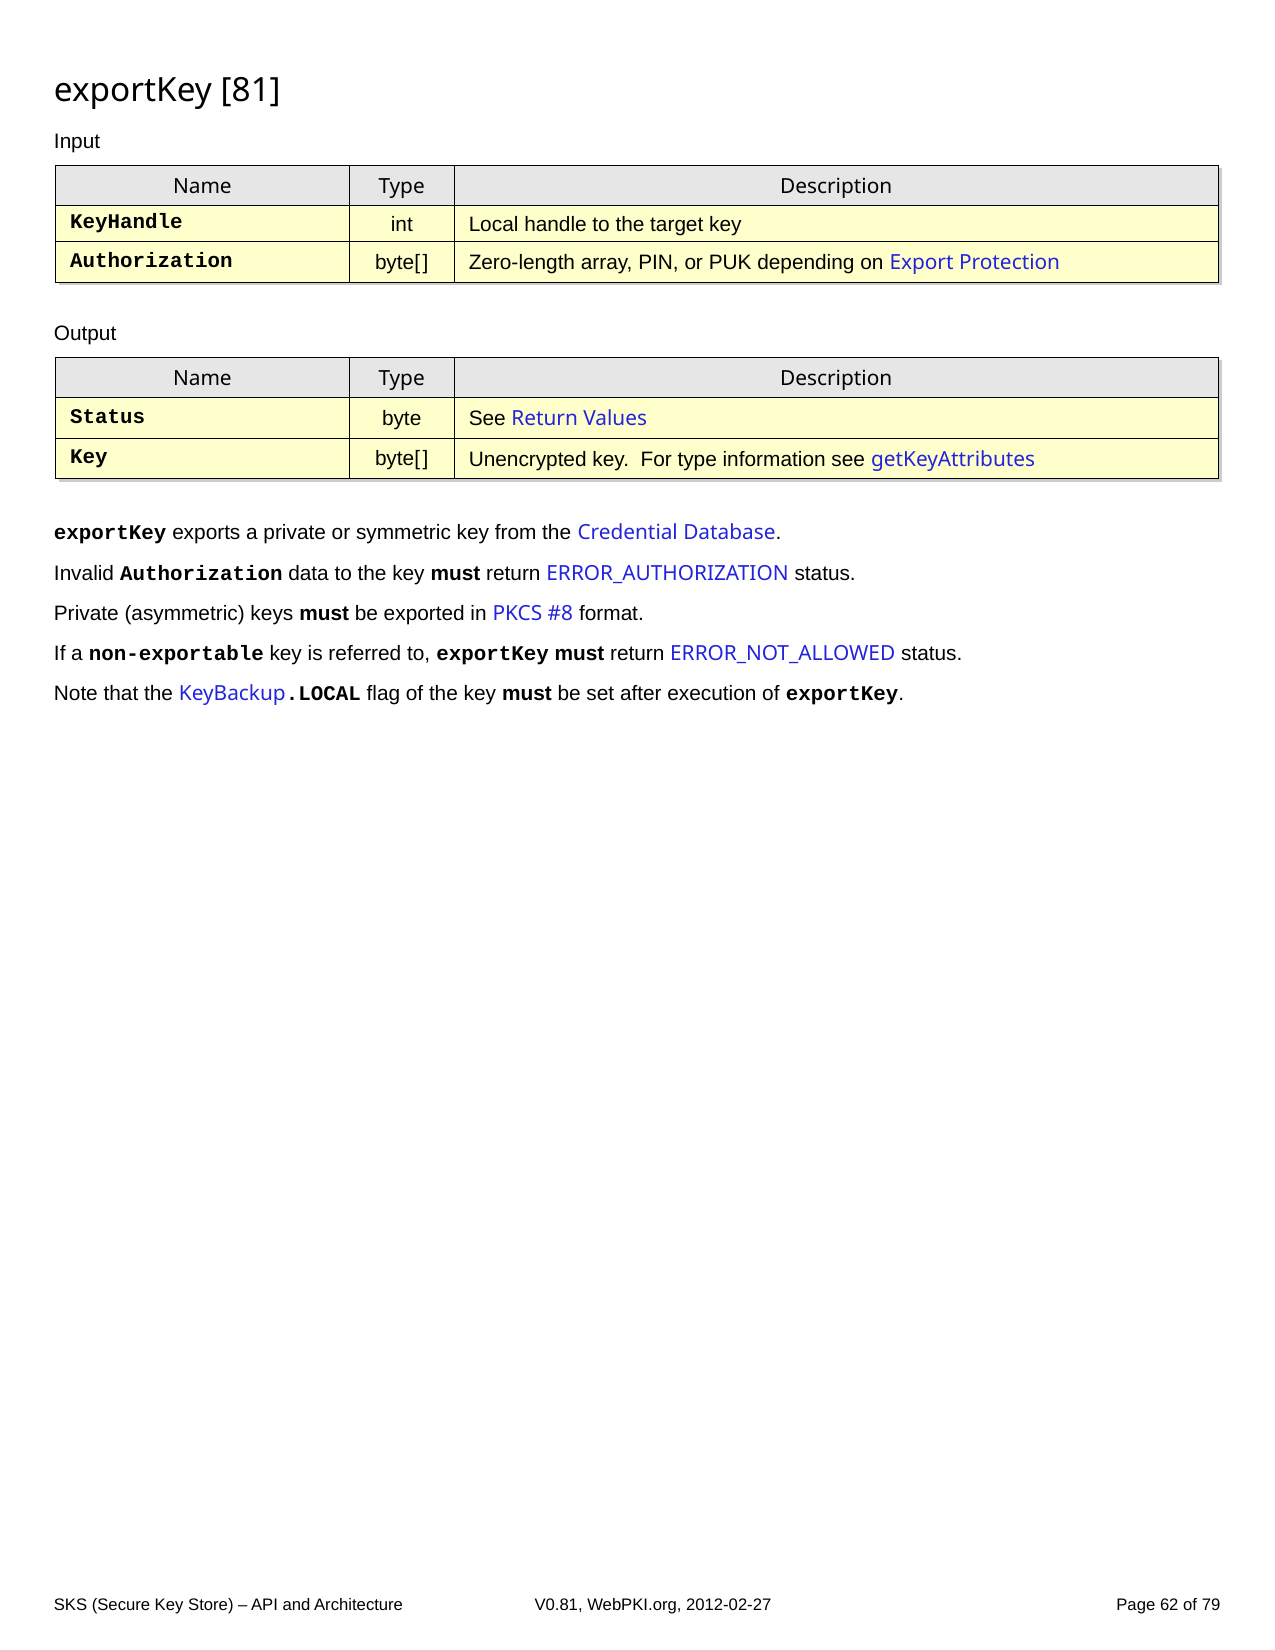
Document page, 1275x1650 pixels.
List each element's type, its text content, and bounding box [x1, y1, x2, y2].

table_cell Key [56, 439, 349, 478]
text Input [54, 129, 1221, 153]
text Invalid Authorization data to the key must return ERROR_AUTHORIZATION status. [54, 558, 1221, 586]
text If a non-exportable key is referred to, exportKey must return ERROR_NOT_ALLOWED status. [54, 638, 1221, 667]
table_header Name [56, 166, 349, 205]
table_header Description [455, 166, 1218, 205]
table_cell Local handle to the target key [455, 206, 1218, 241]
table_cell See Return Values [455, 398, 1218, 438]
table_header Description [455, 358, 1218, 397]
text Note that the KeyBackup.LOCAL flag of the key must be set after execution of exportKey. [54, 678, 1221, 707]
table_header Name [56, 358, 349, 397]
table_header Type [350, 358, 454, 397]
table_cell Unencrypted key. For type information see getKeyAttributes [455, 439, 1218, 478]
table_cell KeyHandle [56, 206, 349, 241]
table_header Type [350, 166, 454, 205]
text exportKey exports a private or symmetric key from the Credential Database. [54, 517, 1221, 546]
text Output [54, 321, 1221, 345]
table_cell Status [56, 398, 349, 438]
subtitle exportKey [81] [54, 66, 1221, 111]
table_cell Zero-length array, PIN, or PUK depending on Export Protection [455, 242, 1218, 282]
table_cell int [350, 206, 454, 241]
table_cell Authorization [56, 242, 349, 282]
table_cell byte⁮[ ] [350, 439, 454, 478]
text Private (asymmetric) keys must be exported in PKCS #8 format. [54, 598, 1221, 626]
table_cell byte [350, 398, 454, 438]
table_cell byte⁮[ ] [350, 242, 454, 282]
